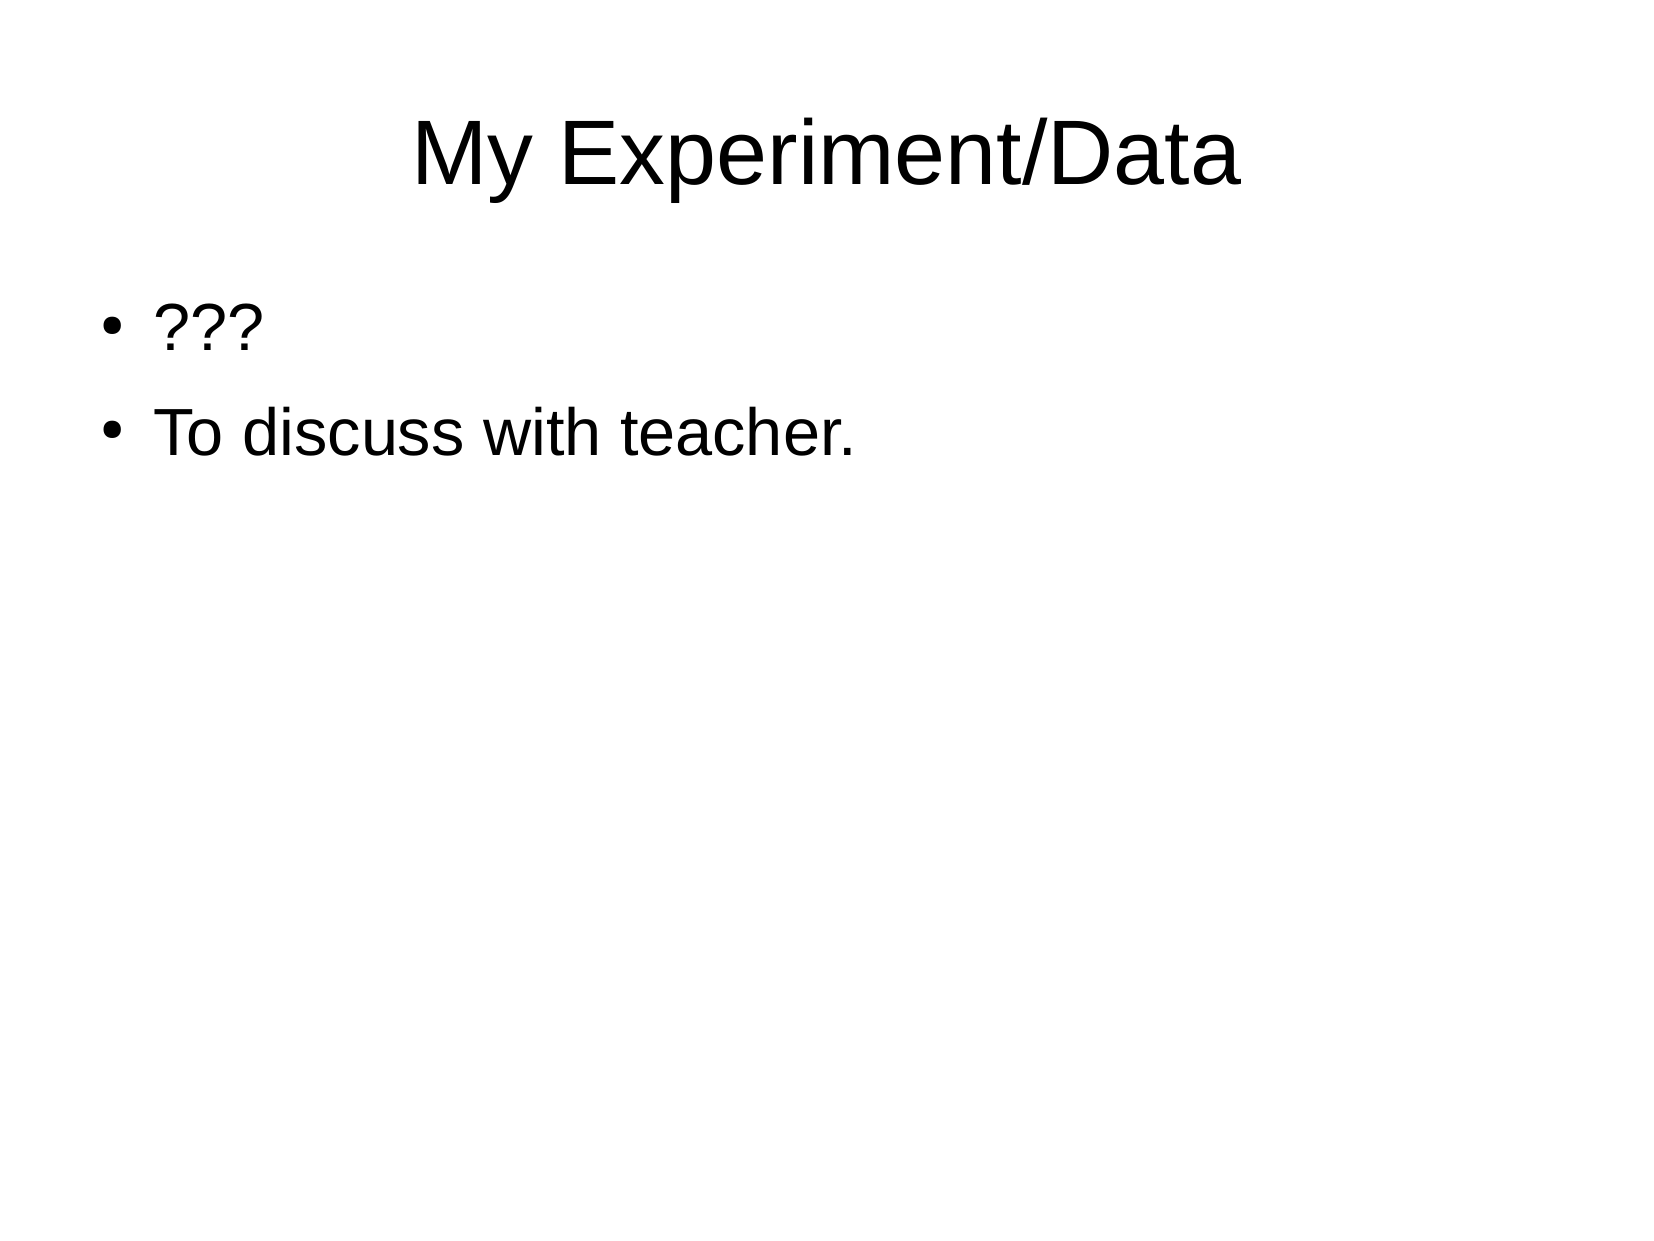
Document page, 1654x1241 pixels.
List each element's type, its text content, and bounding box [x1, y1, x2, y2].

list ??? To discuss with teacher. [82, 290, 1571, 1010]
title My Experiment/Data [82, 49, 1571, 257]
